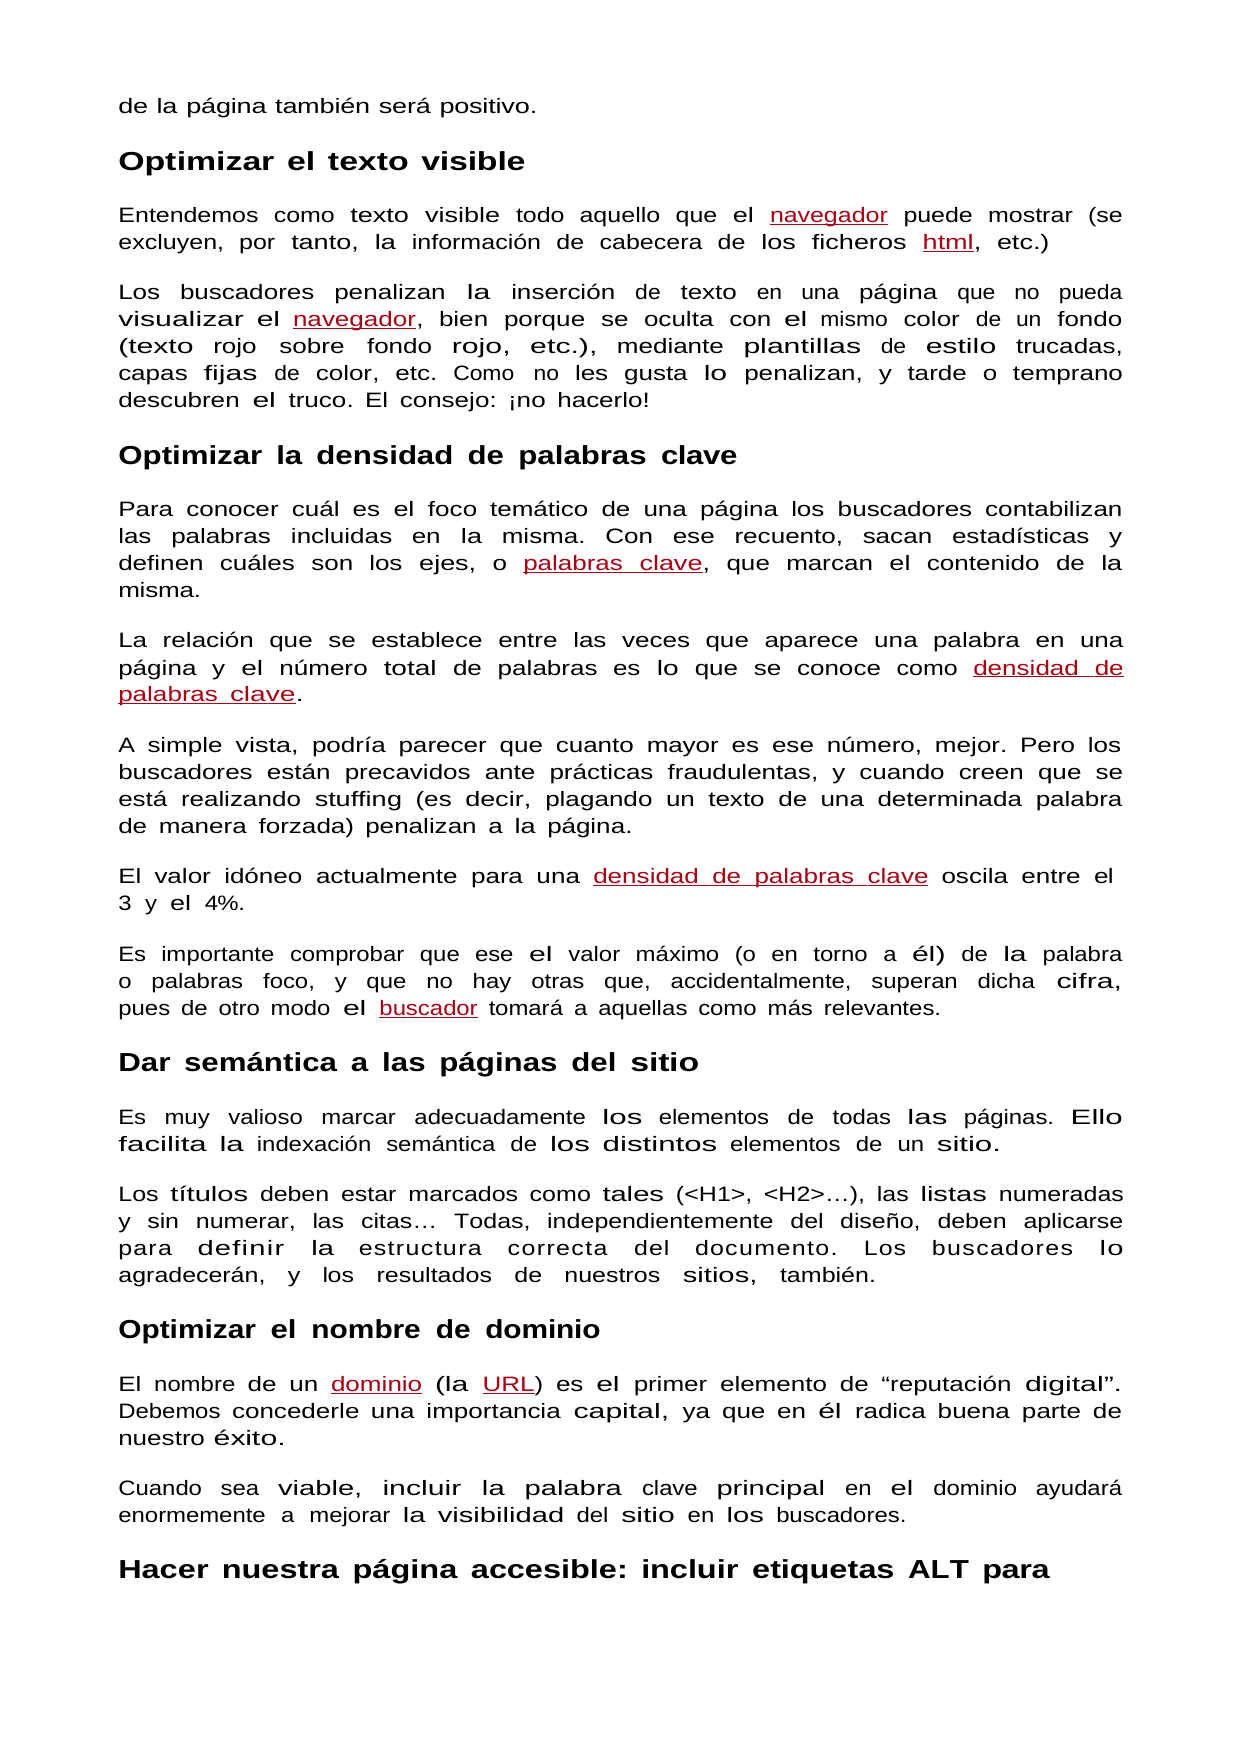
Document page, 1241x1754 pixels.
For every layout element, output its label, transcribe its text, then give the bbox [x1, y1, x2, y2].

subtitle Optimizar el texto visible [118, 146, 1138, 176]
subtitle Dar semántica a las páginas del sitio [118, 1047, 1138, 1077]
subtitle Optimizar la densidad de palabras clave [118, 440, 1138, 470]
subtitle Hacer nuestra página accesible: incluir etiquetas ALT para [118, 1554, 1138, 1584]
text Cuando sea viable, incluir la palabra clave principal en el dominio ayudará enormemente a mejorar la visibilidad del sitio en los buscadores. [118, 1476, 1123, 1527]
text 3 y el 4%. [118, 891, 1138, 915]
text Para conocer cuál es el foco temático de una página los buscadores contabilizan las palabras incluidas en la misma. Con ese recuento, sacan estadísticas y definen cuáles son los ejes, o palabras clave, que marcan el contenido de la misma. [118, 497, 1123, 602]
text El nombre de un dominio (la URL) es el primer elemento de “reputación digital”. Debemos concederle una importancia capital, ya que en él radica buena parte de nuestro éxito. [118, 1372, 1122, 1449]
text Los buscadores penalizan la inserción de texto en una página que no pueda visualizar el navegador, bien porque se oculta con el mismo color de un fondo (texto rojo sobre fondo rojo, etc.), mediante plantillas de estilo trucadas, capas fijas de color, etc. Como no les gusta lo penalizan, y tarde o temprano descubren el truco. El consejo: ¡no hacerlo! [118, 280, 1123, 412]
text Entendemos como texto visible todo aquello que el navegador puede mostrar (se excluyen, por tanto, la información de cabecera de los ficheros html, etc.) [118, 203, 1123, 254]
text Es muy valioso marcar adecuadamente los elementos de todas las páginas. Ello facilita la indexación semántica de los distintos elementos de un sitio. [118, 1104, 1123, 1155]
text La relación que se establece entre las veces que aparece una palabra en una página y el número total de palabras es lo que se conoce como densidad de palabras clave. [118, 628, 1123, 706]
text A simple vista, podría parecer que cuanto mayor es ese número, mejor. Pero los buscadores están precavidos ante prácticas fraudulentas, y cuando creen que se está realizando stuffing (es decir, plagando un texto de una determinada palabra de manera forzada) penalizan a la página. [118, 732, 1123, 837]
text Los títulos deben estar marcados como tales (<H1>, <H2>…), las listas numeradas y sin numerar, las citas… Todas, independientemente del diseño, deben aplicarse para definir la estructura correcta del documento. Los buscadores lo agradecerán, y los resultados de nuestros sitios, también. [118, 1182, 1124, 1287]
subtitle Optimizar el nombre de dominio [118, 1314, 1138, 1344]
text El valor idóneo actualmente para una densidad de palabras clave oscila entre el [118, 864, 1138, 888]
text Es importante comprobar que ese el valor máximo (o en torno a él) de la palabra o palabras foco, y que no hay otras que, accidentalmente, superan dicha cifra, pues de otro modo el buscador tomará a aquellas como más relevantes. [118, 942, 1122, 1019]
text de la página también será positivo. [118, 94, 1138, 118]
